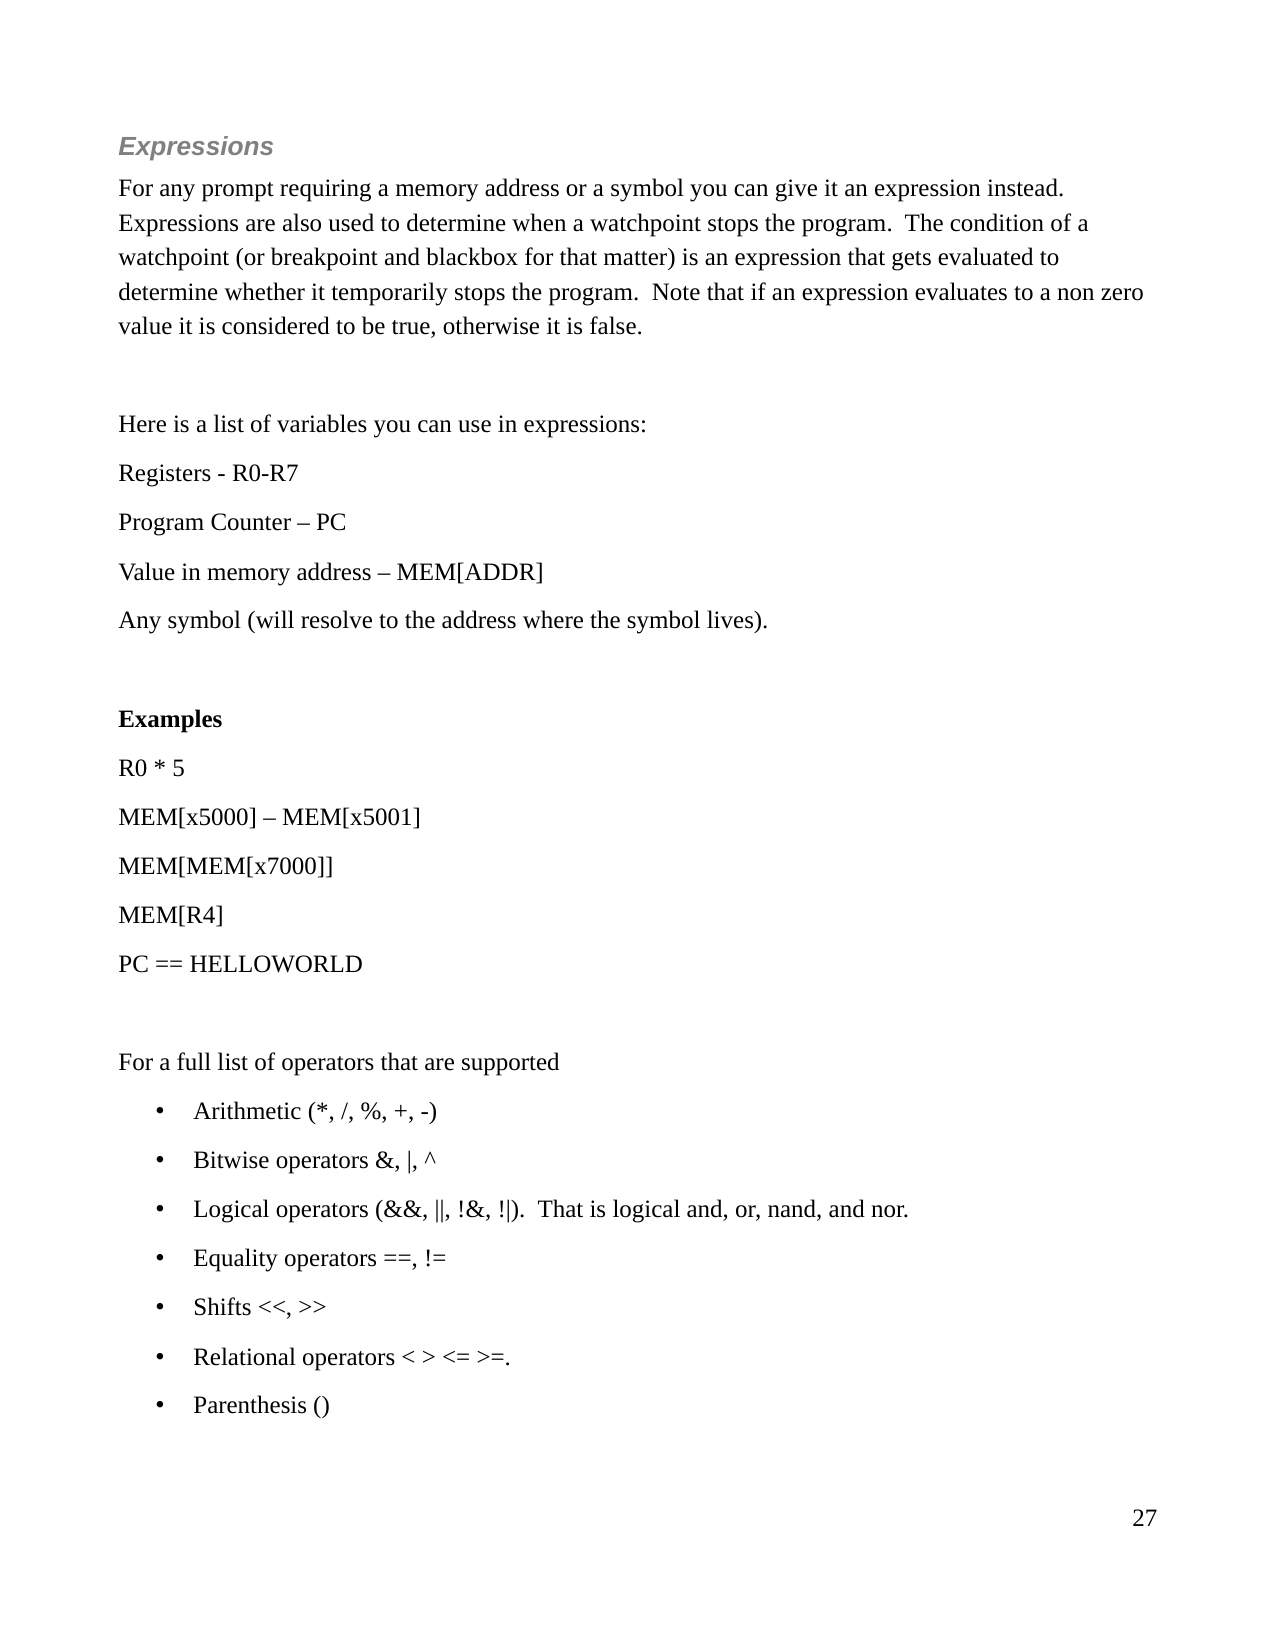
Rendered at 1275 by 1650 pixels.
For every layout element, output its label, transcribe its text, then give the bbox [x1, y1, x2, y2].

text Any symbol (will resolve to the address where the symbol lives). [118, 606, 1157, 634]
list Equality operators ==, != [156, 1243, 1157, 1272]
text For any prompt requiring a memory address or a symbol you can give it an expression instead. Expressions are also used to determine when a watchpoint stops the program. The condition of a watchpoint (or breakpoint and blackbox for that matter) is an expression that gets evaluated to determine whether it temporarily stops the program. Note that if an expression evaluates to a non zero value it is considered to be true, otherwise it is false. [118, 173, 1157, 340]
list Relational operators < > <= >=. [156, 1342, 1157, 1370]
list Bitwise operators &, |, ^ [156, 1145, 1157, 1174]
list Parenthesis () [156, 1391, 1157, 1419]
text Program Counter – PC [118, 507, 1157, 536]
text MEM[R4] [118, 900, 1157, 929]
text Value in memory address – MEM[ADDR] [118, 557, 1157, 585]
list Logical operators (&&, ||, !&, !|). That is logical and, or, nand, and nor. [156, 1194, 1157, 1223]
text PC == HELLOWORLD [118, 949, 1157, 978]
list Arithmetic (*, /, %, +, -) [156, 1096, 1157, 1125]
subtitle Expressions [118, 131, 1157, 161]
text Registers - R0-R7 [118, 458, 1157, 487]
text MEM[x5000] – MEM[x5001] [118, 802, 1157, 831]
text R0 * 5 [118, 753, 1157, 782]
text Here is a list of variables you can use in expressions: [118, 409, 1157, 438]
text Examples [118, 704, 1157, 732]
text MEM[MEM[x7000]] [118, 851, 1157, 880]
list Shifts <<, >> [156, 1292, 1157, 1321]
text For a full list of operators that are supported [118, 1047, 1157, 1076]
